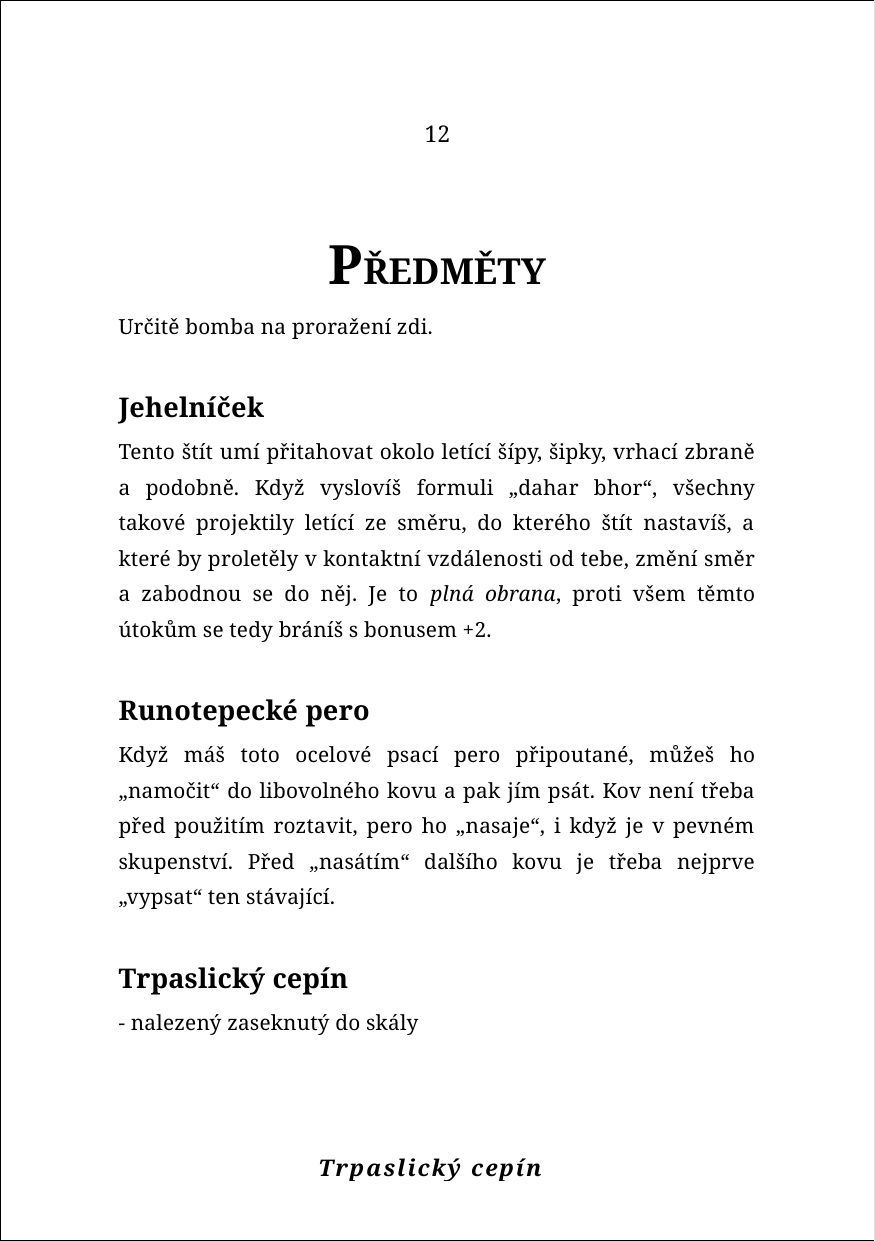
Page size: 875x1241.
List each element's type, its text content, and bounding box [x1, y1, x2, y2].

subtitle Trpaslický cepín [118, 959, 756, 996]
text Určitě bomba na proražení zdi. [118, 312, 756, 340]
subtitle Předměty [118, 226, 756, 300]
text - nalezený zaseknutý do skály [118, 1008, 756, 1036]
subtitle Jehelníček [118, 389, 756, 426]
subtitle Runotepecké pero [118, 692, 756, 729]
text Tento štít umí přitahovat okolo letící šípy, šipky, vrhací zbraně a podobně. Když vyslovíš formuli „dahar bhor“, všechny takové projektily letící ze směru, do kterého štít nastavíš, a které by proletěly v kontaktní vzdálenosti od tebe, změní směr a zabodnou se do něj. Je to plná obrana, proti všem těmto útokům se tedy bráníš s bonusem +2. [118, 437, 756, 643]
text Když máš toto ocelové psací pero připoutané, můžeš ho „namočit“ do libovolného kovu a pak jím psát. Kov není třeba před použitím roztavit, pero ho „nasaje“, i když je v pevném skupenství. Před „nasátím“ dalšího kovu je třeba nejprve „vypsat“ ten stávající. [118, 740, 756, 911]
